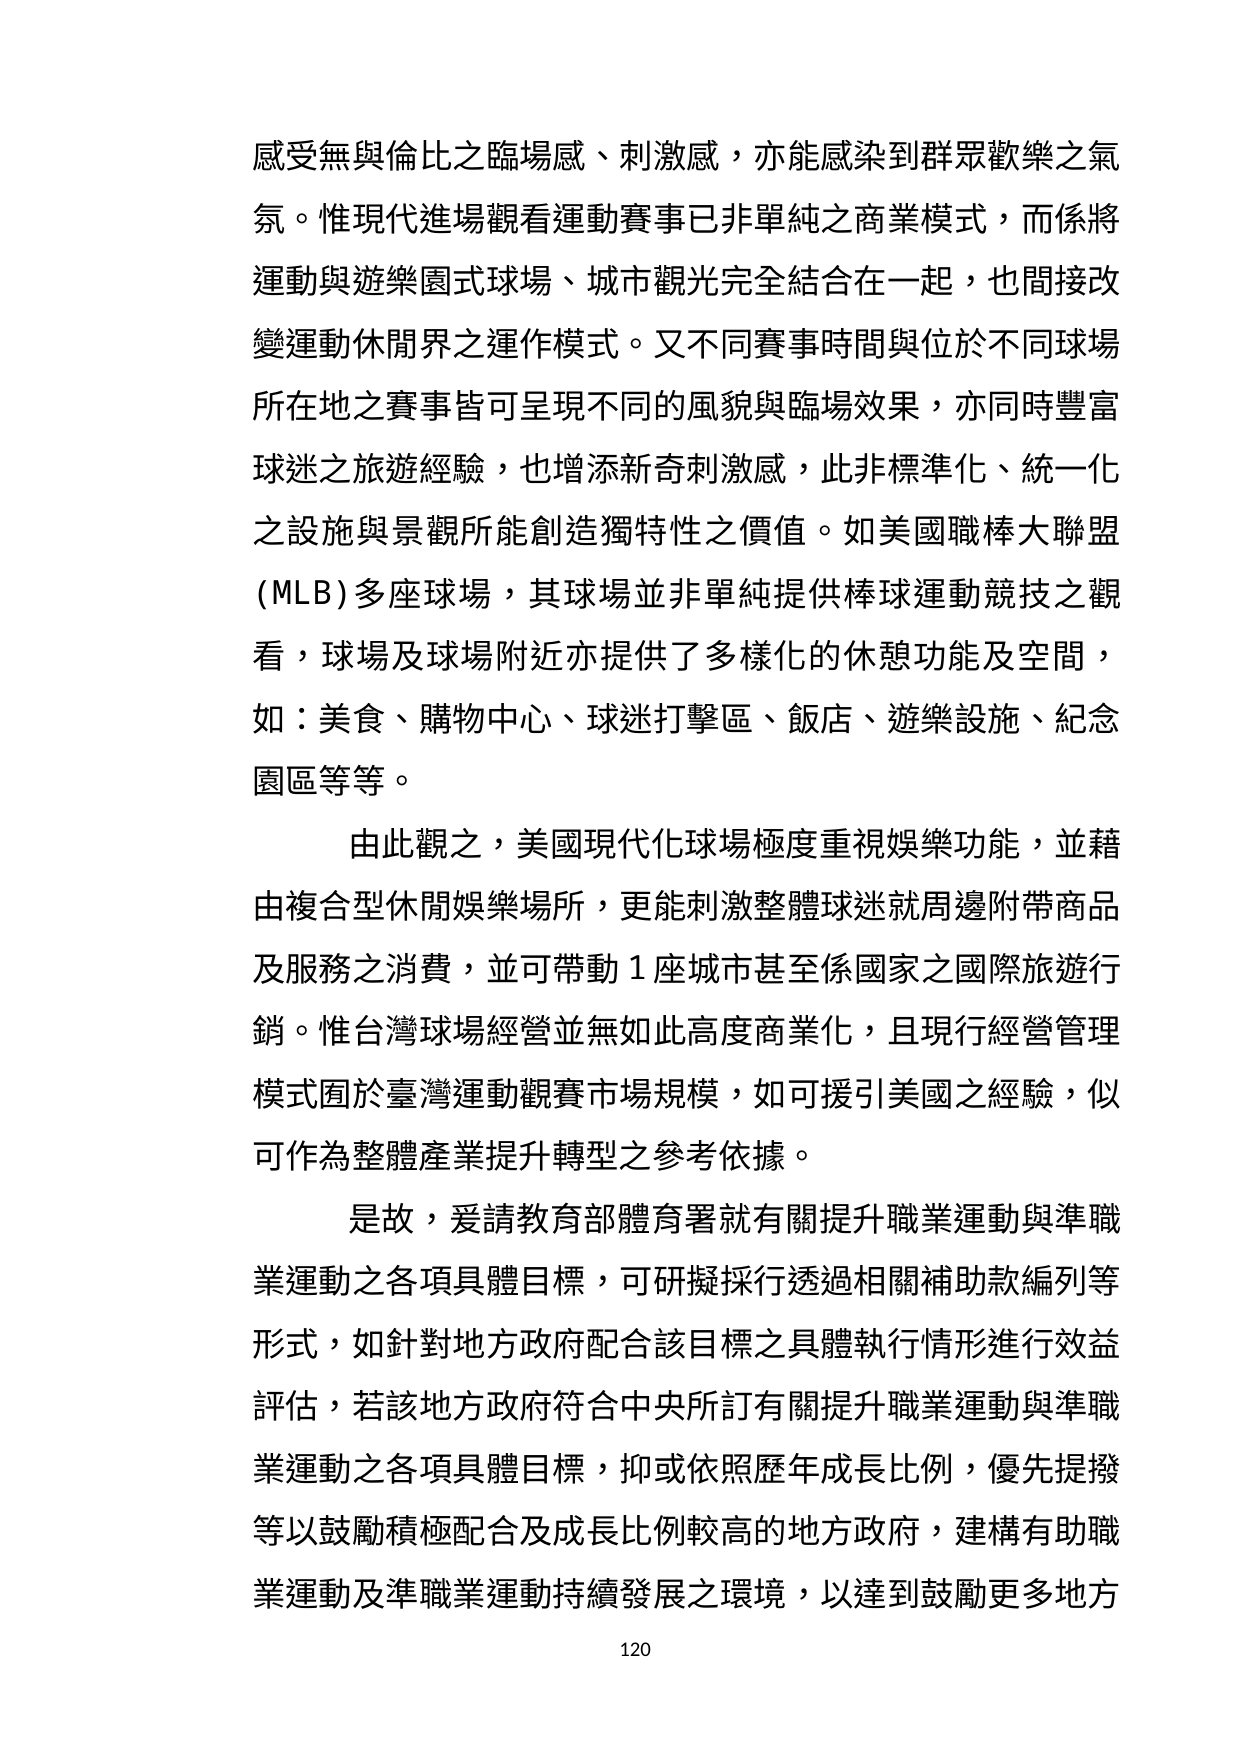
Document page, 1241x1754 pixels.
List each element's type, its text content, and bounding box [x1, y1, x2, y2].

text 由此觀之，美國現代化球場極度重視娛樂功能，並藉由複合型休閒娛樂場所，更能刺激整體球迷就周邊附帶商品及服務之消費，並可帶動1座城市甚至係國家之國際旅遊行銷。惟台灣球場經營並無如此高度商業化，且現行經營管理模式囿於臺灣運動觀賽市場規模，如可援引美國之經驗，似可作為整體產業提升轉型之參考依據。 [185, 800, 1122, 1175]
text 感受無與倫比之臨場感、刺激感，亦能感染到群眾歡樂之氣氛。惟現代進場觀看運動賽事已非單純之商業模式，而係將運動與遊樂園式球場、城市觀光完全結合在一起，也間接改變運動休閒界之運作模式。又不同賽事時間與位於不同球場所在地之賽事皆可呈現不同的風貌與臨場效果，亦同時豐富球迷之旅遊經驗，也增添新奇刺激感，此非標準化、統一化之設施與景觀所能創造獨特性之價值。如美國職棒大聯盟(MLB)多座球場，其球場並非單純提供棒球運動競技之觀看，球場及球場附近亦提供了多樣化的休憩功能及空間，如：美食、購物中心、球迷打擊區、飯店、遊樂設施、紀念園區等等。 [185, 112, 1122, 800]
text 是故，爰請教育部體育署就有關提升職業運動與準職業運動之各項具體目標，可研擬採行透過相關補助款編列等形式，如針對地方政府配合該目標之具體執行情形進行效益評估，若該地方政府符合中央所訂有關提升職業運動與準職業運動之各項具體目標，抑或依照歷年成長比例，優先提撥等以鼓勵積極配合及成長比例較高的地方政府，建構有助職業運動及準職業運動持續發展之環境，以達到鼓勵更多地方 [185, 1175, 1122, 1612]
